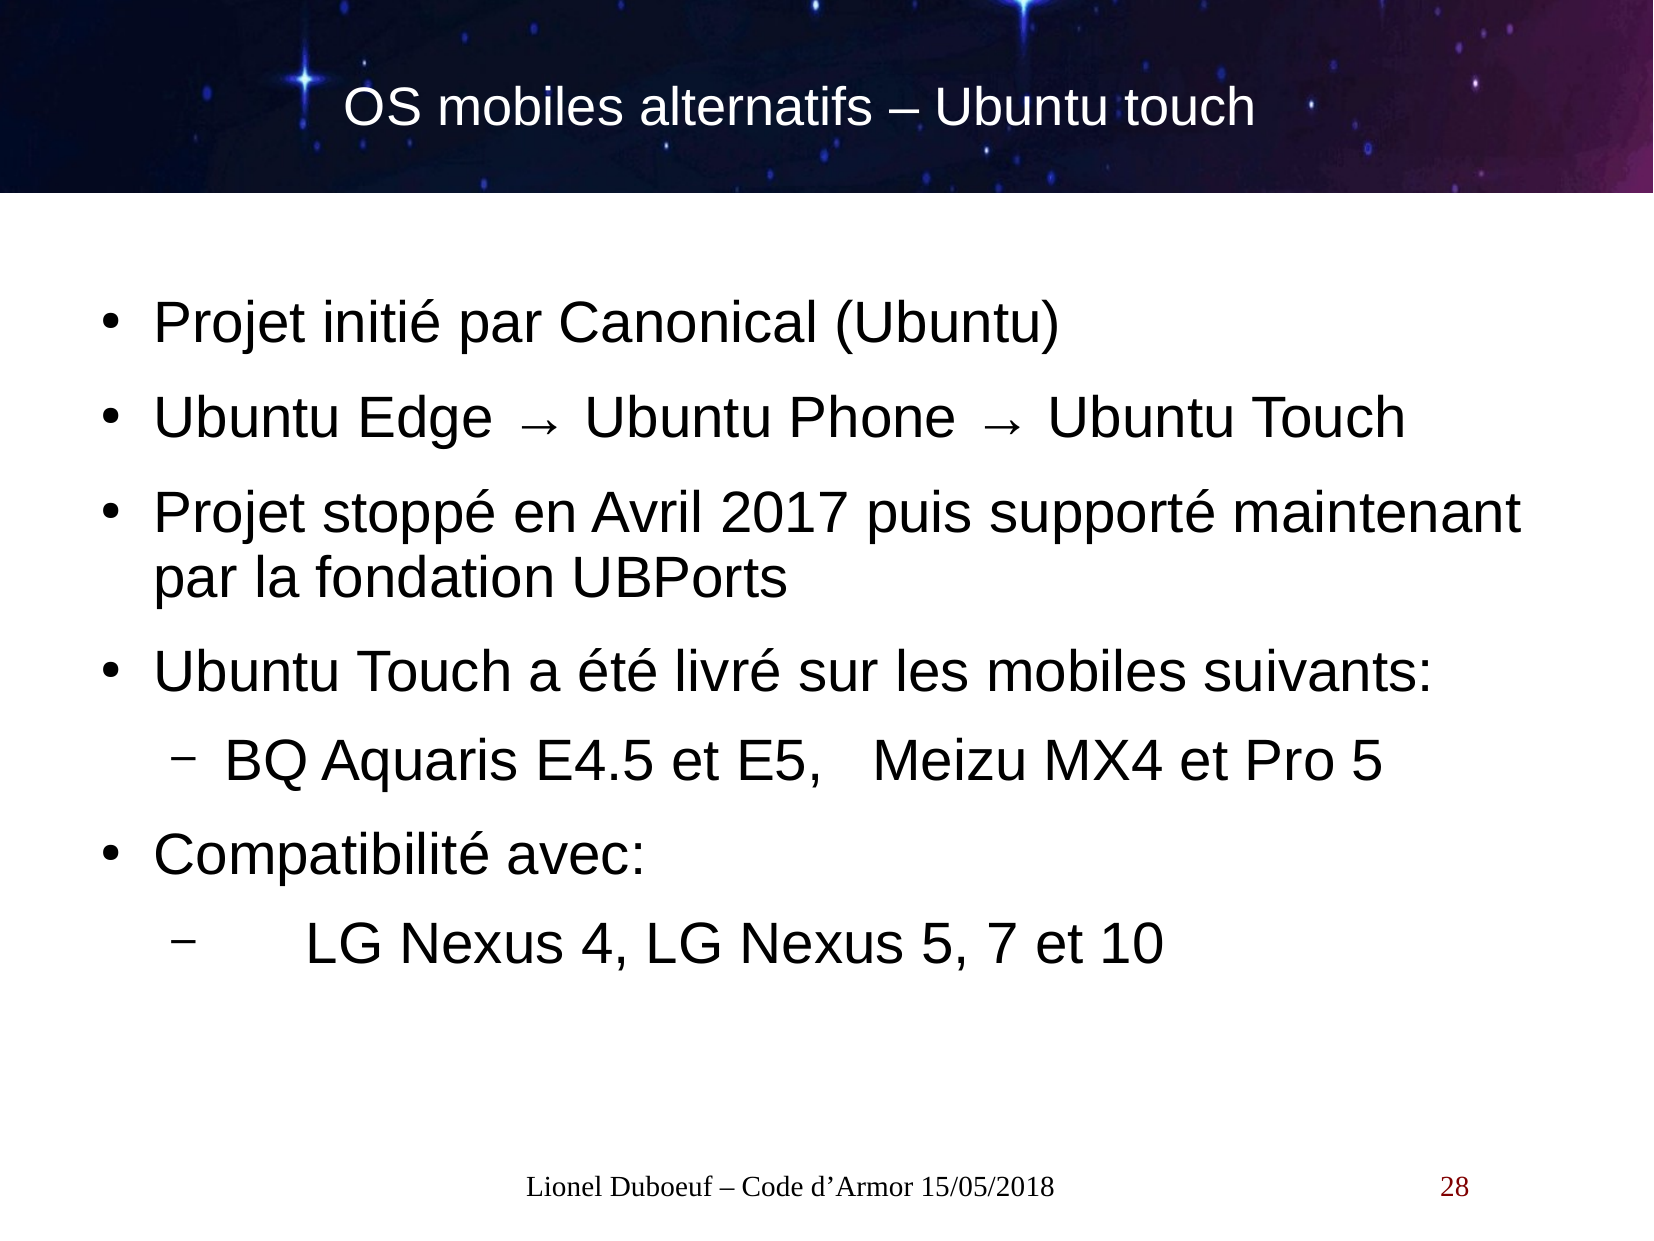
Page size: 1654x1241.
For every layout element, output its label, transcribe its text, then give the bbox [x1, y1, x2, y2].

title OS mobiles alternatifs – Ubuntu touch [57, 2, 1546, 211]
list Projet initié par Canonical (Ubuntu) Ubuntu Edge → Ubuntu Phone → Ubuntu Touch Projet stoppé en Avril 2017 puis supporté maintenant par la fondation UBPorts Ubuntu Touch a été livré sur les mobiles suivants: BQ Aquaris E4.5 et E5, Meizu MX4 et Pro 5 Compatibilité avec: LG Nexus 4, LG Nexus 5, 7 et 10 [82, 290, 1571, 1010]
picture [0, 0, 1653, 193]
